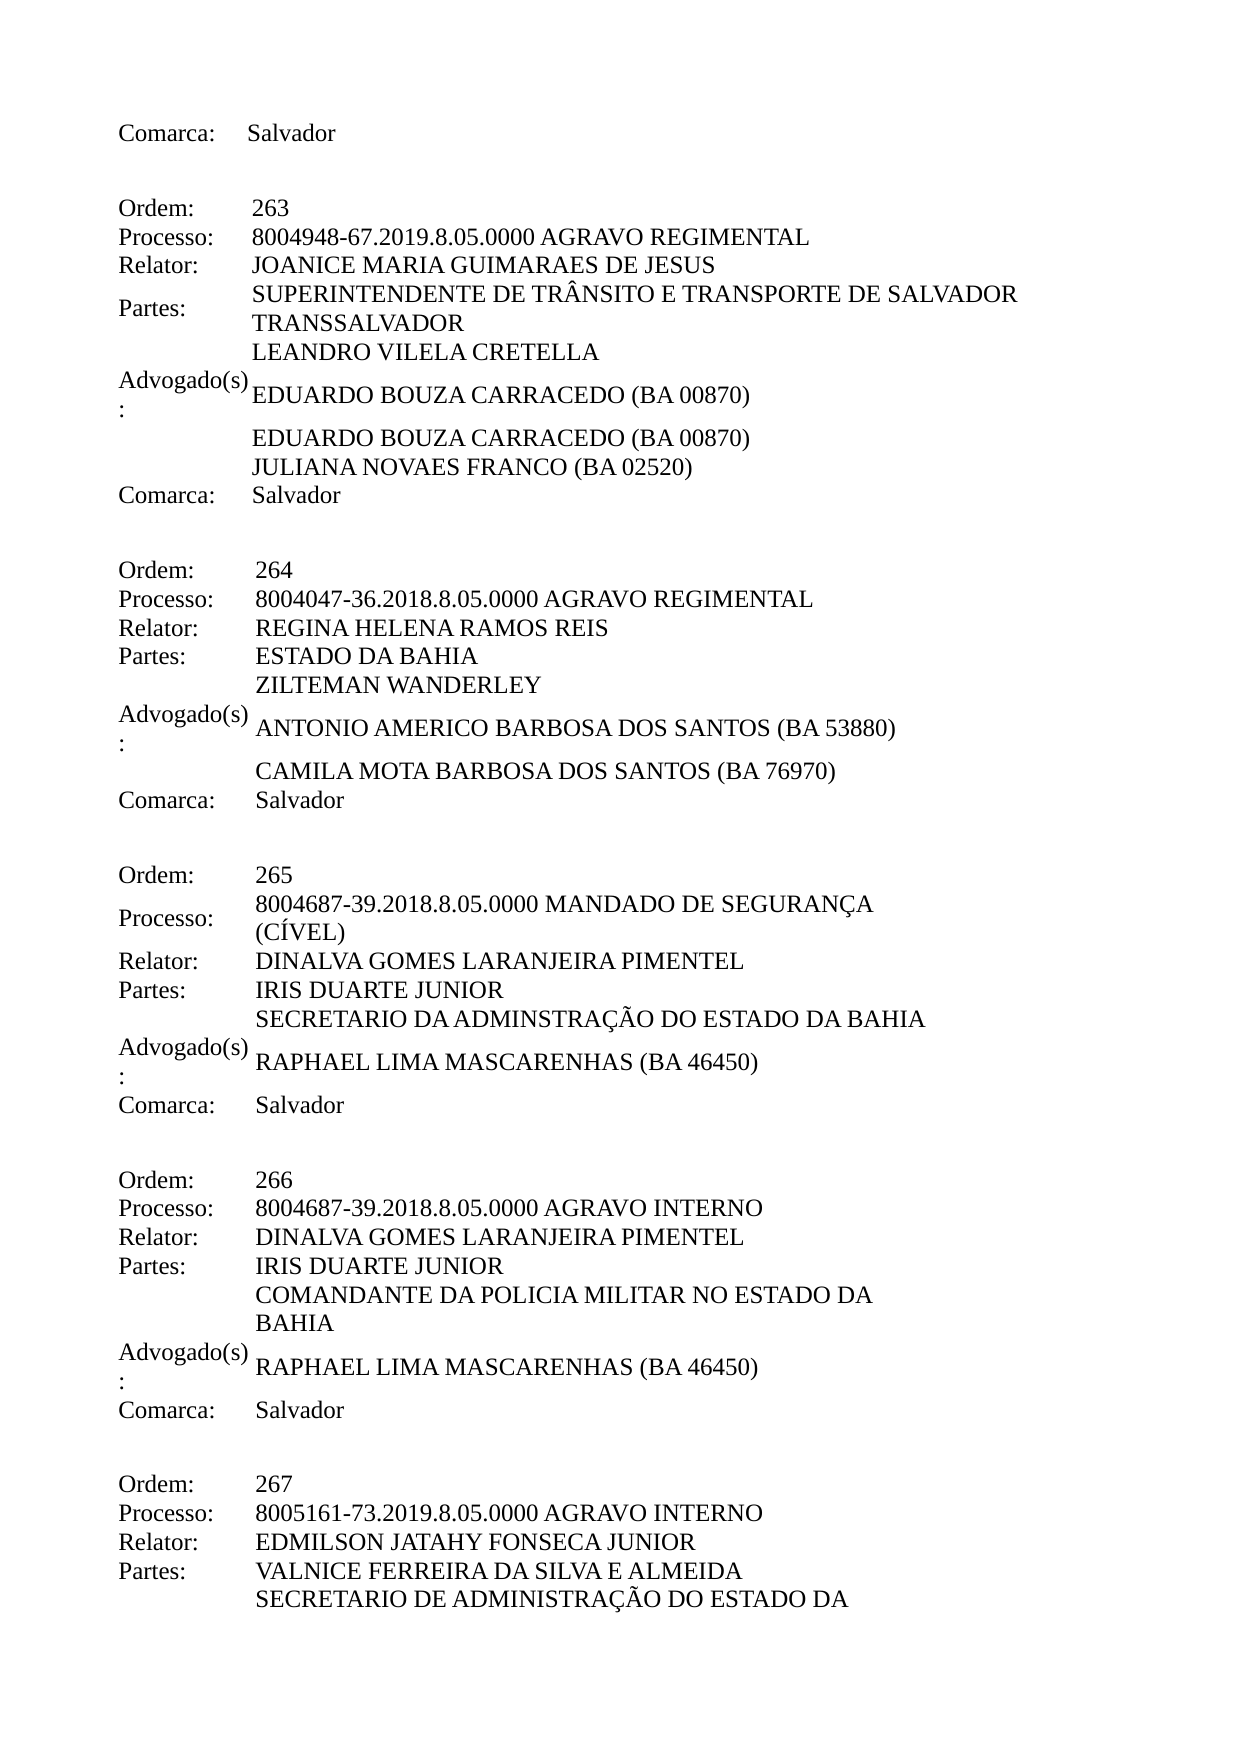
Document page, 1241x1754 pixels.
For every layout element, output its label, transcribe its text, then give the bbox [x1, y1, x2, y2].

table_cell REGINA HELENA RAMOS REIS [255, 613, 897, 641]
table_cell Partes: [118, 975, 255, 1004]
table_cell ESTADO DA BAHIA [255, 641, 897, 670]
table_cell Relator: [118, 1527, 255, 1556]
table_cell Comarca: [118, 118, 247, 147]
table_cell Processo: [118, 1194, 255, 1222]
table_cell EDUARDO BOUZA CARRACEDO (BA 00870) [252, 365, 1122, 423]
table_cell [118, 452, 252, 480]
table_header 266 [255, 1165, 955, 1193]
table_cell Relator: [118, 250, 252, 279]
table_cell Partes: [118, 1556, 255, 1584]
table_cell SECRETARIO DE ADMINISTRAÇÃO DO ESTADO DA [255, 1585, 932, 1613]
table_cell Partes: [118, 641, 255, 670]
table_cell IRIS DUARTE JUNIOR [255, 1251, 955, 1280]
table_header 267 [255, 1470, 932, 1498]
table_header 263 [252, 193, 1122, 222]
table_cell SECRETARIO DA ADMINSTRAÇÃO DO ESTADO DA BAHIA [255, 1004, 969, 1032]
table_cell Processo: [118, 222, 252, 250]
table_cell COMANDANTE DA POLICIA MILITAR NO ESTADO DA BAHIA [255, 1280, 955, 1337]
table_cell Advogado(s): [118, 699, 255, 756]
table_cell EDMILSON JATAHY FONSECA JUNIOR [255, 1527, 932, 1556]
table_cell JULIANA NOVAES FRANCO (BA 02520) [252, 452, 1122, 480]
table_cell Relator: [118, 613, 255, 641]
table_cell EDUARDO BOUZA CARRACEDO (BA 00870) [252, 423, 1122, 452]
table_cell ANTONIO AMERICO BARBOSA DOS SANTOS (BA 53880) [255, 699, 897, 756]
table_cell Salvador [255, 1395, 955, 1423]
table_cell Advogado(s): [118, 365, 252, 423]
table_header Ordem: [118, 1165, 255, 1193]
table_cell Comarca: [118, 785, 255, 814]
table_cell Relator: [118, 946, 255, 975]
table_header Ordem: [118, 555, 255, 584]
table_cell 8004948-67.2019.8.05.0000 AGRAVO REGIMENTAL [252, 222, 1122, 250]
table_cell 8004687-39.2018.8.05.0000 AGRAVO INTERNO [255, 1194, 955, 1222]
table_header Ordem: [118, 1470, 255, 1498]
table_cell SUPERINTENDENTE DE TRÂNSITO E TRANSPORTE DE SALVADOR TRANSSALVADOR [252, 279, 1122, 337]
table_cell JOANICE MARIA GUIMARAES DE JESUS [252, 250, 1122, 279]
table_cell [118, 337, 252, 365]
table_cell Salvador [255, 785, 897, 814]
table_cell Partes: [118, 1251, 255, 1280]
table_cell ZILTEMAN WANDERLEY [255, 670, 897, 699]
table_cell 8004047-36.2018.8.05.0000 AGRAVO REGIMENTAL [255, 584, 897, 613]
table_cell 8005161-73.2019.8.05.0000 AGRAVO INTERNO [255, 1498, 932, 1527]
table_cell Salvador [252, 480, 1122, 509]
table_cell 8004687-39.2018.8.05.0000 MANDADO DE SEGURANÇA (CÍVEL) [255, 889, 969, 946]
table_cell [118, 756, 255, 785]
table_cell [118, 670, 255, 699]
table_cell [118, 423, 252, 452]
table_cell Salvador [247, 118, 1122, 147]
table_cell [118, 1004, 255, 1032]
table_cell Comarca: [118, 1395, 255, 1423]
table_cell Processo: [118, 889, 255, 946]
table_cell [118, 1280, 255, 1337]
table_cell DINALVA GOMES LARANJEIRA PIMENTEL [255, 946, 969, 975]
table_cell Advogado(s): [118, 1033, 255, 1090]
table_cell Partes: [118, 279, 252, 337]
table_cell CAMILA MOTA BARBOSA DOS SANTOS (BA 76970) [255, 756, 897, 785]
table_cell [118, 1585, 255, 1613]
table_cell VALNICE FERREIRA DA SILVA E ALMEIDA [255, 1556, 932, 1584]
table_cell Comarca: [118, 1090, 255, 1119]
table_cell IRIS DUARTE JUNIOR [255, 975, 969, 1004]
table_header 265 [255, 860, 969, 889]
table_cell Processo: [118, 1498, 255, 1527]
table_cell Advogado(s): [118, 1337, 255, 1395]
table_cell DINALVA GOMES LARANJEIRA PIMENTEL [255, 1222, 955, 1251]
table_cell Comarca: [118, 480, 252, 509]
table_cell Relator: [118, 1222, 255, 1251]
table_cell RAPHAEL LIMA MASCARENHAS (BA 46450) [255, 1337, 955, 1395]
table_cell LEANDRO VILELA CRETELLA [252, 337, 1122, 365]
table_cell Salvador [255, 1090, 969, 1119]
table_cell RAPHAEL LIMA MASCARENHAS (BA 46450) [255, 1033, 969, 1090]
table_header 264 [255, 555, 897, 584]
table_header Ordem: [118, 193, 252, 222]
table_header Ordem: [118, 860, 255, 889]
table_cell Processo: [118, 584, 255, 613]
